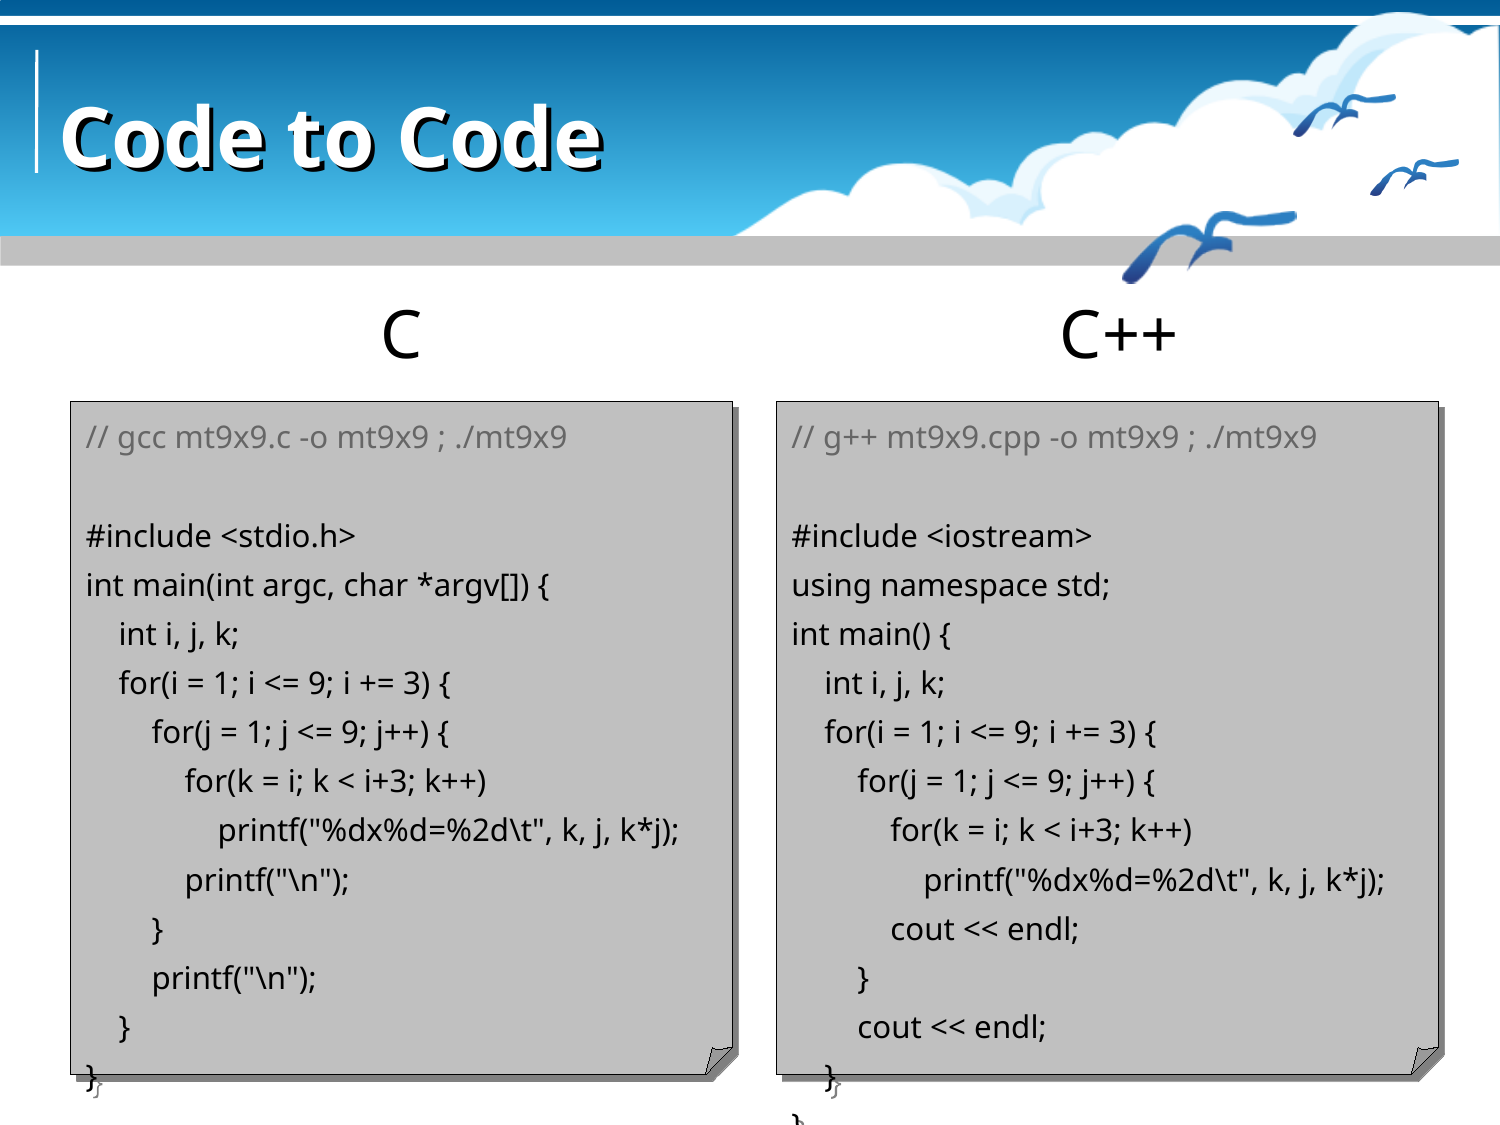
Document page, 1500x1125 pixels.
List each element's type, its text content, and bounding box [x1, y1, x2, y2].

text_box C [366, 283, 638, 388]
text_box // gcc mt9x9.c -o mt9x9 ; ./mt9x9 #include <stdio.h> int main(int argc, char *argv[]) { int i, j, k; for(i = 1; i <= 9; i += 3) { for(j = 1; j <= 9; j++) { for(k = i; k < i+3; k++) printf("%dx%d=%2d\t", k, j, k*j); printf("\n"); } printf("\n"); } } [70, 401, 733, 1075]
text_box C++ [1045, 283, 1317, 388]
picture [730, 12, 1500, 283]
title Code to Code [59, 86, 1465, 186]
text_box // g++ mt9x9.cpp -o mt9x9 ; ./mt9x9 #include <iostream> using namespace std; int main() { int i, j, k; for(i = 1; i <= 9; i += 3) { for(j = 1; j <= 9; j++) { for(k = i; k < i+3; k++) printf("%dx%d=%2d\t", k, j, k*j); cout << endl; } cout << endl; } } [776, 401, 1439, 1075]
